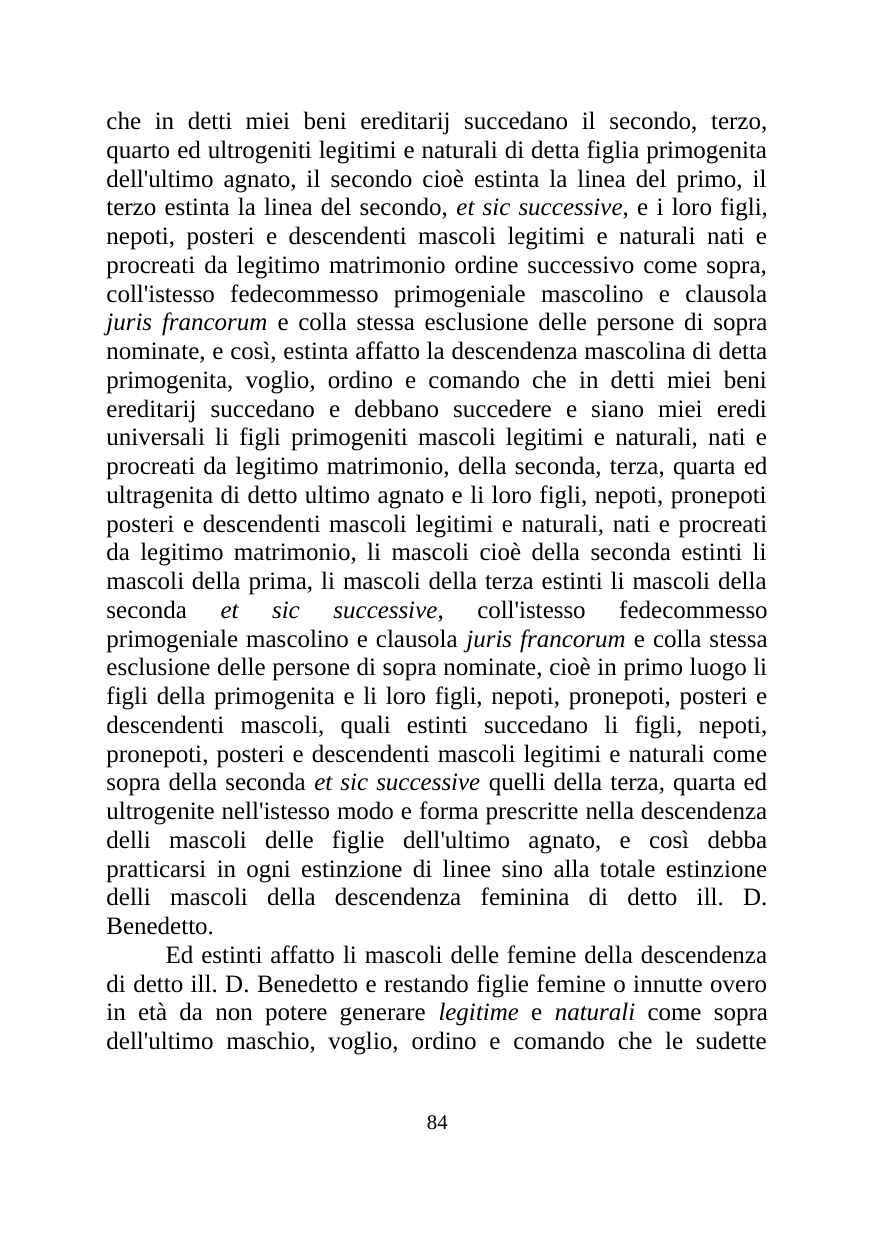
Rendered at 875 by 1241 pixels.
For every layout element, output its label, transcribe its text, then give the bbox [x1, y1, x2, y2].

text Ed estinti affatto li mascoli delle femine della descendenza di detto ill. D. Benedetto e restando figlie femine o innutte overo in età da non potere generare legitime e naturali come sopra dell'ultimo maschio, voglio, ordino e comando che le sudette [106, 940, 768, 1055]
text che in detti miei beni ereditarij succedano il secondo, terzo, quarto ed ultrogeniti legitimi e naturali di detta figlia primogenita dell'ultimo agnato, il secondo cioè estinta la linea del primo, il terzo estinta la linea del secondo, et sic successive, e i loro figli, nepoti, posteri e descendenti mascoli legitimi e naturali nati e procreati da legitimo matrimonio ordine successivo come sopra, coll'istesso fedecommesso primogeniale mascolino e clausola juris francorum e colla stessa esclusione delle persone di sopra nominate, e così, estinta affatto la descendenza mascolina di detta primogenita, voglio, ordino e comando che in detti miei beni ereditarij succedano e debbano succedere e siano miei eredi universali li figli primogeniti mascoli legitimi e naturali, nati e procreati da legitimo matrimonio, della seconda, terza, quarta ed ultragenita di detto ultimo agnato e li loro figli, nepoti, pronepoti posteri e descendenti mascoli legitimi e naturali, nati e procreati da legitimo matrimonio, li mascoli cioè della seconda estinti li mascoli della prima, li mascoli della terza estinti li mascoli della seconda et sic successive, coll'istesso fedecommesso primogeniale mascolino e clausola juris francorum e colla stessa esclusione delle persone di sopra nominate, cioè in primo luogo li figli della primogenita e li loro figli, nepoti, pronepoti, posteri e descendenti mascoli, quali estinti succedano li figli, nepoti, pronepoti, posteri e descendenti mascoli legitimi e naturali come sopra della seconda et sic successive quelli della terza, quarta ed ultrogenite nell'istesso modo e forma prescritte nella descendenza delli mascoli delle figlie dell'ultimo agnato, e così debba pratticarsi in ogni estinzione di linee sino alla totale estinzione delli mascoli della descendenza feminina di detto ill. D. Benedetto. [106, 106, 768, 940]
